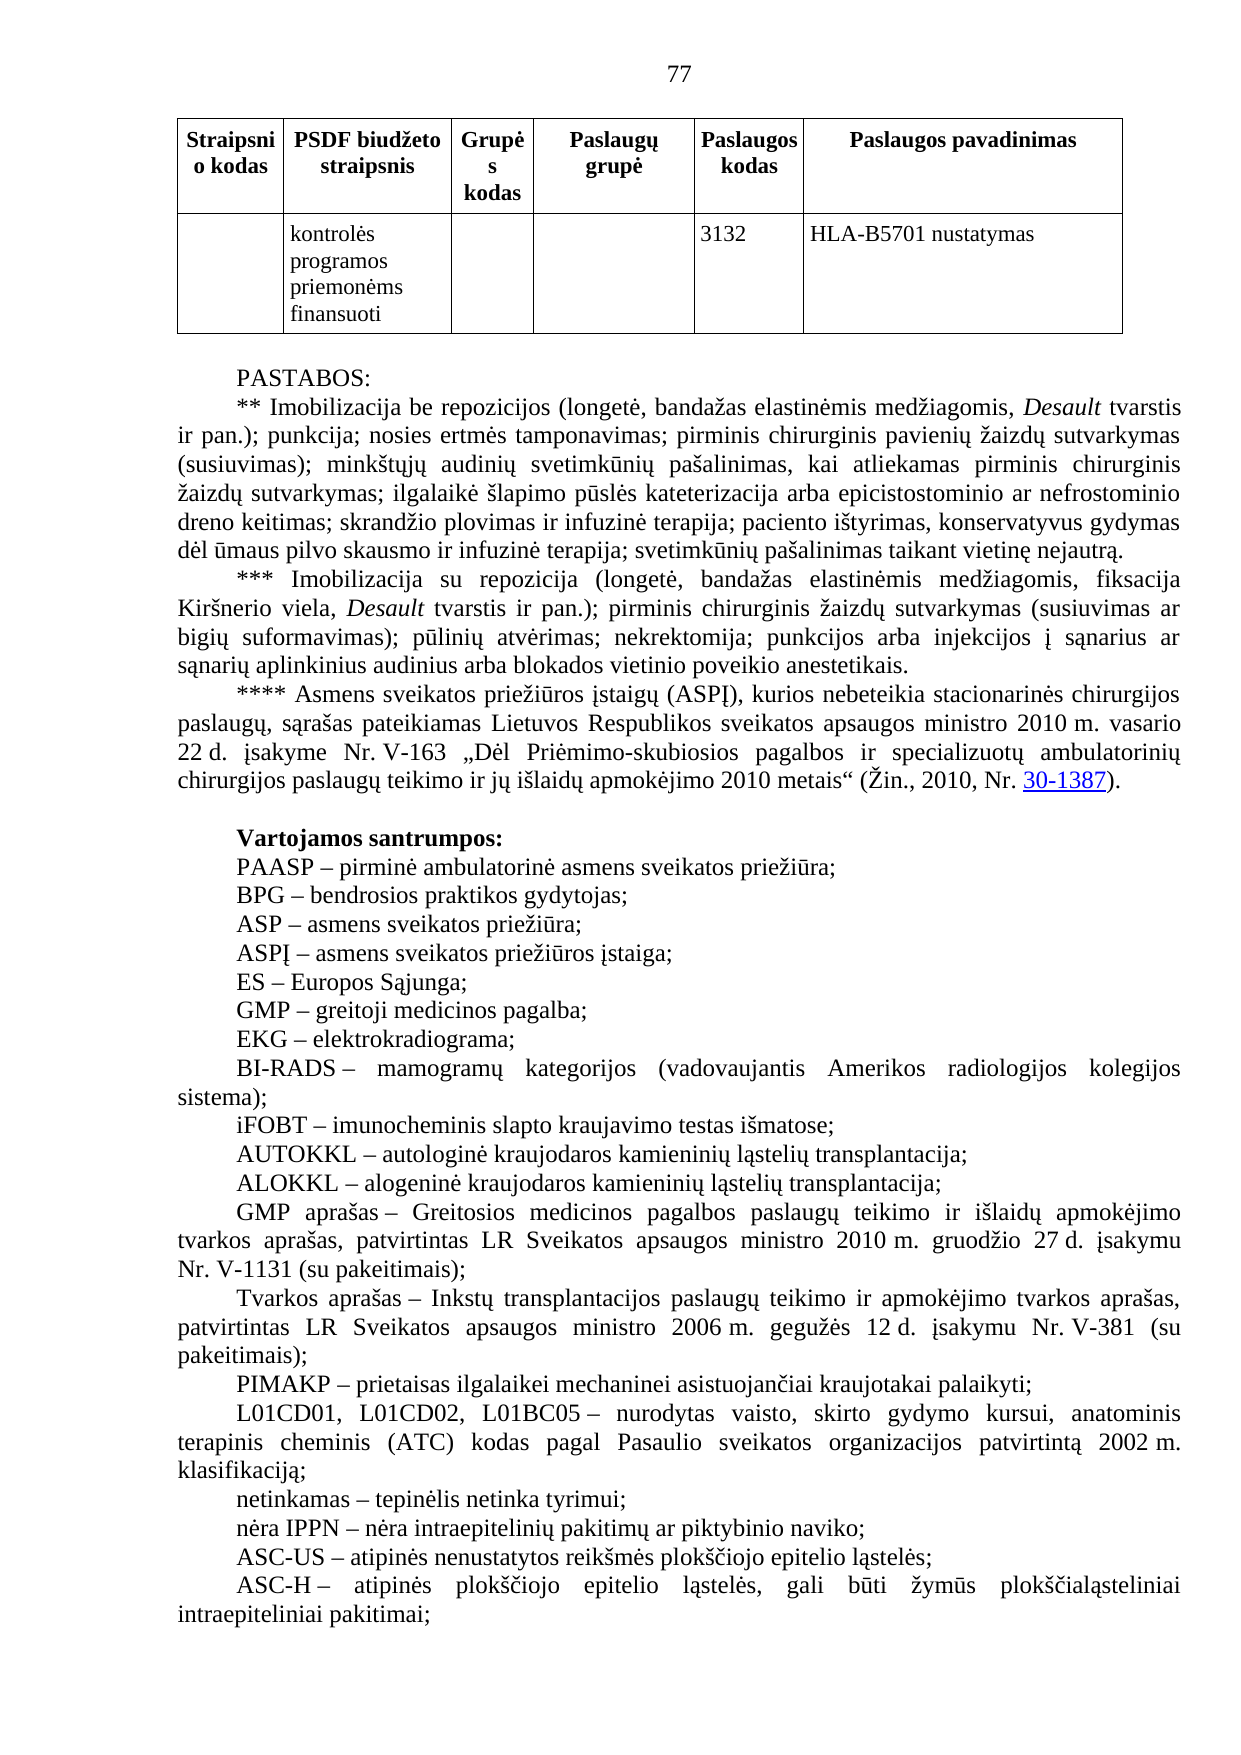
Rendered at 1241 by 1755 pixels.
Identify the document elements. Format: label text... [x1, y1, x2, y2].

text netinkamas – tepinėlis netinka tyrimui; [177, 1484, 1181, 1513]
text nėra IPPN – nėra intraepitelinių pakitimų ar piktybinio naviko; [177, 1513, 1181, 1542]
text ASC-H – atipinės plokščiojo epitelio ląstelės, gali būti žymūs plokščialąsteliniai intraepiteliniai pakitimai; [177, 1570, 1181, 1628]
text BI-RADS – mamogramų kategorijos (vadovaujantis Amerikos radiologijos kolegijos sistema); [177, 1053, 1181, 1110]
text PIMAKP – prietaisas ilgalaikei mechaninei asistuojančiai kraujotakai palaikyti; [177, 1369, 1181, 1398]
text ** Imobilizacija be repozicijos (longetė, bandažas elastinėmis medžiagomis, Desault tvarstis ir pan.); punkcija; nosies ertmės tamponavimas; pirminis chirurginis pavienių žaizdų sutvarkymas (susiuvimas); minkštųjų audinių svetimkūnių pašalinimas, kai atliekamas pirminis chirurginis žaizdų sutvarkymas; ilgalaikė šlapimo pūslės kateterizacija arba epicistostominio ar nefrostominio dreno keitimas; skrandžio plovimas ir infuzinė terapija; paciento ištyrimas, konservatyvus gydymas dėl ūmaus pilvo skausmo ir infuzinė terapija; svetimkūnių pašalinimas taikant vietinę nejautrą. [177, 392, 1181, 564]
table_cell kontrolės programos priemonėms finansuoti [284, 214, 451, 333]
text ASP – asmens sveikatos priežiūra; [177, 909, 1181, 938]
text PAASP – pirminė ambulatorinė asmens sveikatos priežiūra; [177, 852, 1181, 880]
table_cell HLA-B5701 nustatymas [804, 214, 1122, 333]
table_header Paslaugos pavadinimas [804, 119, 1122, 212]
text ASC-US – atipinės nenustatytos reikšmės plokščiojo epitelio ląstelės; [177, 1542, 1181, 1570]
text L01CD01, L01CD02, L01BC05 – nurodytas vaisto, skirto gydymo kursui, anatominis terapinis cheminis (ATC) kodas pagal Pasaulio sveikatos organizacijos patvirtintą 2002 m. klasifikaciją; [177, 1398, 1181, 1484]
table_header Straipsnio kodas [178, 119, 283, 212]
text **** Asmens sveikatos priežiūros įstaigų (ASPĮ), kurios nebeteikia stacionarinės chirurgijos paslaugų, sąrašas pateikiamas Lietuvos Respublikos sveikatos apsaugos ministro 2010 m. vasario 22 d. įsakyme Nr. V-163 „Dėl Priėmimo-skubiosios pagalbos ir specializuotų ambulatorinių chirurgijos paslaugų teikimo ir jų išlaidų apmokėjimo 2010 metais“ (Žin., 2010, Nr. 30-1387). [177, 679, 1181, 794]
text PASTABOS: [177, 363, 1181, 392]
text GMP – greitoji medicinos pagalba; [177, 995, 1181, 1024]
text BPG – bendrosios praktikos gydytojas; [177, 880, 1181, 909]
table_cell 3132 [695, 214, 803, 333]
text ES – Europos Sąjunga; [177, 967, 1181, 995]
text iFOBT – imunocheminis slapto kraujavimo testas išmatose; [177, 1110, 1181, 1139]
table_header Grupės kodas [452, 119, 533, 212]
text GMP aprašas – Greitosios medicinos pagalbos paslaugų teikimo ir išlaidų apmokėjimo tvarkos aprašas, patvirtintas LR Sveikatos apsaugos ministro 2010 m. gruodžio 27 d. įsakymu Nr. V-1131 (su pakeitimais); [177, 1197, 1181, 1283]
table_cell [452, 214, 533, 333]
text *** Imobilizacija su repozicija (longetė, bandažas elastinėmis medžiagomis, fiksacija Kiršnerio viela, Desault tvarstis ir pan.); pirminis chirurginis žaizdų sutvarkymas (susiuvimas ar bigių suformavimas); pūlinių atvėrimas; nekrektomija; punkcijos arba injekcijos į sąnarius ar sąnarių aplinkinius audinius arba blokados vietinio poveikio anestetikais. [177, 564, 1181, 679]
text Vartojamos santrumpos: [177, 823, 1181, 852]
text Tvarkos aprašas – Inkstų transplantacijos paslaugų teikimo ir apmokėjimo tvarkos aprašas, patvirtintas LR Sveikatos apsaugos ministro 2006 m. gegužės 12 d. įsakymu Nr. V-381 (su pakeitimais); [177, 1283, 1181, 1369]
table_cell [178, 214, 283, 333]
text AUTOKKL – autologinė kraujodaros kamieninių ląstelių transplantacija; [177, 1139, 1181, 1168]
table_cell [534, 214, 694, 333]
text EKG – elektrokradiograma; [177, 1024, 1181, 1053]
text ASPĮ – asmens sveikatos priežiūros įstaiga; [177, 938, 1181, 967]
text ALOKKL – alogeninė kraujodaros kamieninių ląstelių transplantacija; [177, 1168, 1181, 1197]
table_header PSDF biudžeto straipsnis [284, 119, 451, 212]
table_header Paslaugų grupė [534, 119, 694, 212]
table_header Paslaugos kodas [695, 119, 803, 212]
